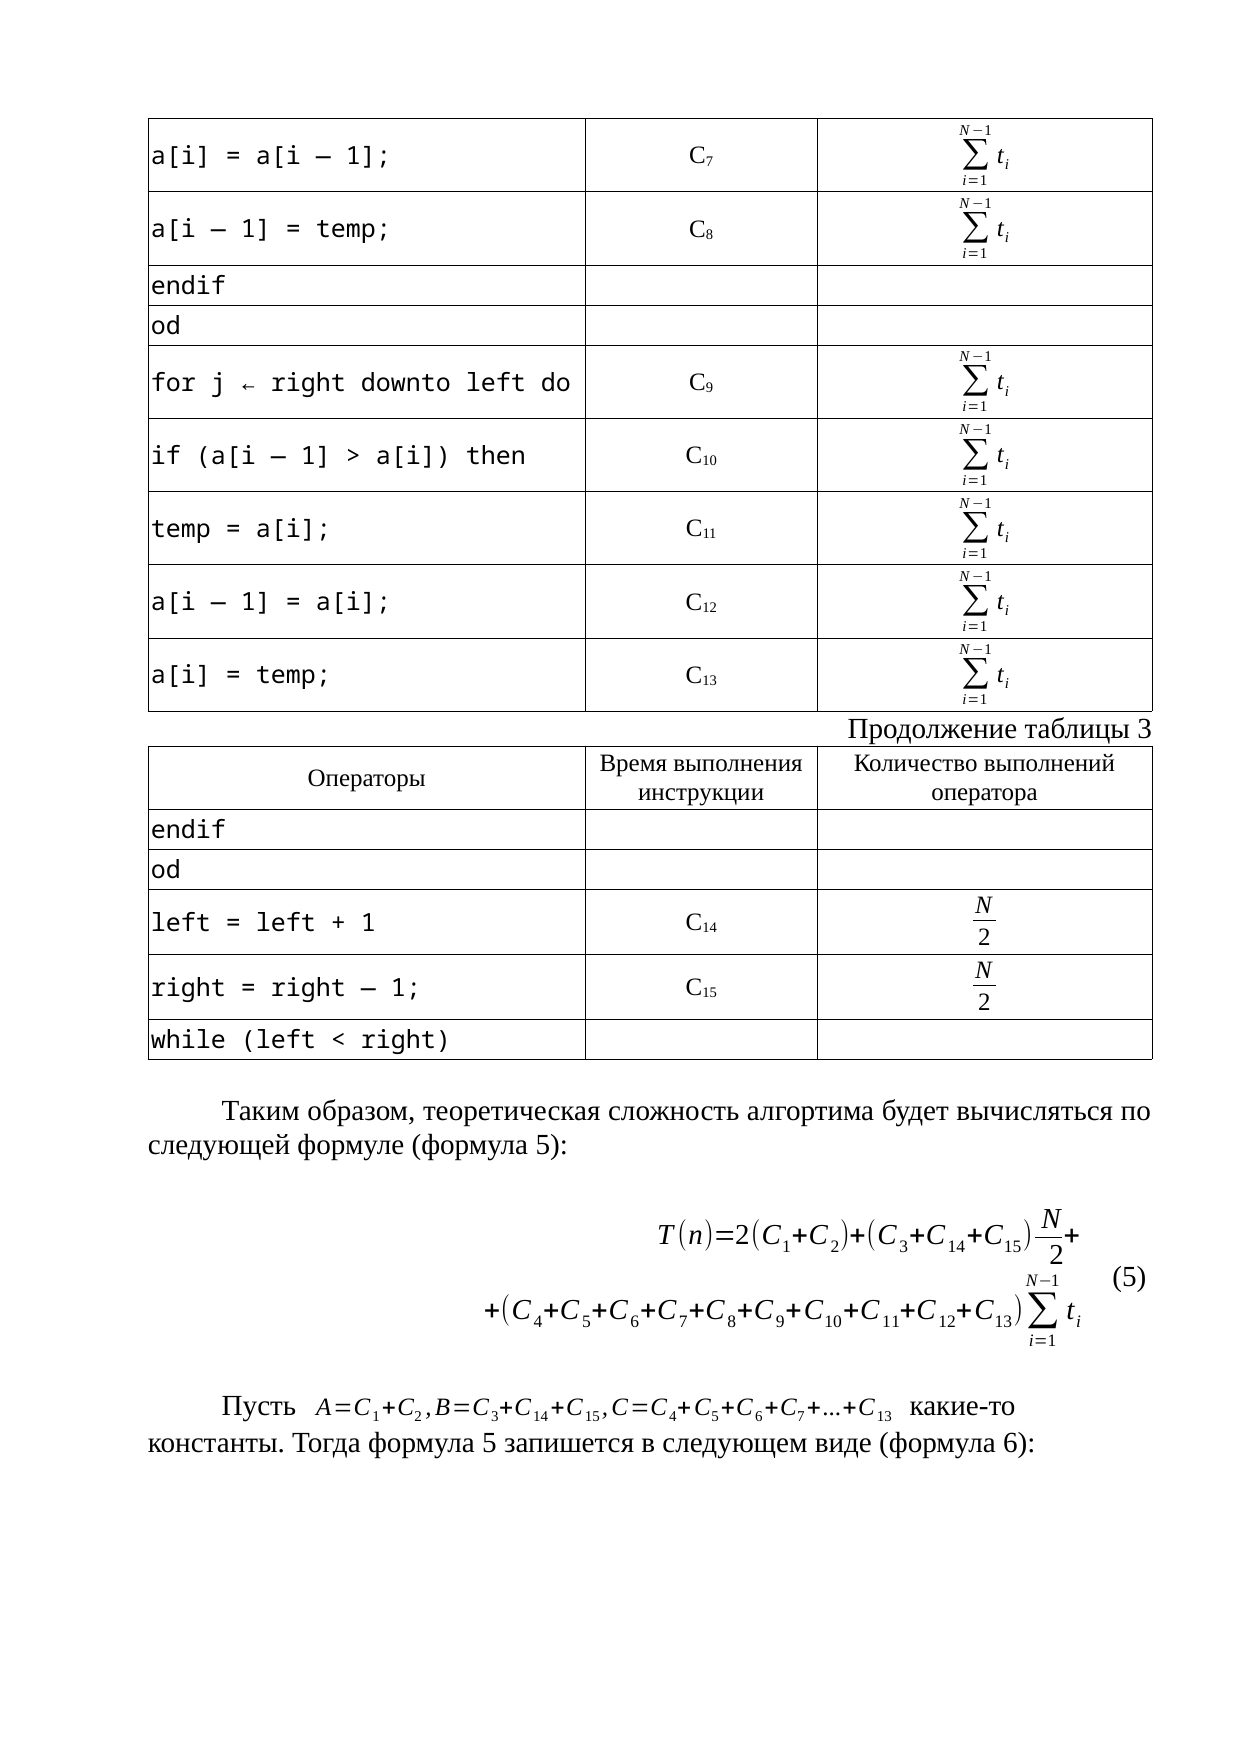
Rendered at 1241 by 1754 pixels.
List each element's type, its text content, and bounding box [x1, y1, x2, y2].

table_cell a[i — 1] = temp; [149, 192, 585, 264]
table_header Время выполнения инструкции [586, 747, 817, 809]
table_cell od [149, 306, 585, 344]
table_cell C10 [586, 419, 817, 491]
table_cell a[i] = temp; [149, 639, 585, 711]
table_cell od [149, 850, 585, 889]
table_cell [818, 639, 1152, 711]
table_cell C12 [586, 565, 817, 637]
table_cell C13 [586, 639, 817, 711]
table_cell [818, 266, 1152, 304]
table_cell if (a[i — 1] > a[i]) then [149, 419, 585, 491]
text Таким образом, теоретическая сложность алгортима будет вычисляться по следующей формуле (формула 5): [148, 1093, 1152, 1161]
table_cell temp = a[i]; [149, 492, 585, 564]
table_cell while (left < right) [149, 1020, 585, 1059]
table_header [148, 1196, 1105, 1355]
table_cell C14 [586, 890, 817, 954]
table_cell [818, 119, 1152, 191]
table_cell [586, 266, 817, 304]
table_cell [818, 419, 1152, 491]
table_cell [818, 346, 1152, 418]
table_cell [818, 1020, 1152, 1059]
table_cell [586, 306, 817, 344]
table_cell [586, 810, 817, 849]
table_cell [586, 1020, 817, 1059]
table_cell [818, 306, 1152, 344]
table_cell right = right — 1; [149, 955, 585, 1019]
table_cell [818, 850, 1152, 889]
table_cell C15 [586, 955, 817, 1019]
table_cell endif [149, 266, 585, 304]
table_cell a[i] = a[i — 1]; [149, 119, 585, 191]
table_cell [818, 955, 1152, 1019]
table_cell [818, 565, 1152, 637]
table_cell C8 [586, 192, 817, 264]
table_cell [818, 192, 1152, 264]
table_cell [818, 492, 1152, 564]
table_cell [818, 810, 1152, 849]
text Пустькакие-то константы. Тогда формула 5 запишется в следующем виде (формула 6): [148, 1388, 1152, 1458]
table_cell for j ← right downto left do [149, 346, 585, 418]
table_cell a[i — 1] = a[i]; [149, 565, 585, 637]
table_cell C7 [586, 119, 817, 191]
table_header Операторы [149, 747, 585, 809]
table_cell [818, 890, 1152, 954]
table_header Количество выполнений оператора [818, 747, 1152, 809]
table_cell C9 [586, 346, 817, 418]
table_header (5) [1105, 1196, 1152, 1355]
table_cell left = left + 1 [149, 890, 585, 954]
text Продолжение таблицы 3 [148, 712, 1152, 744]
table_cell endif [149, 810, 585, 849]
table_cell [586, 850, 817, 889]
table_cell C11 [586, 492, 817, 564]
